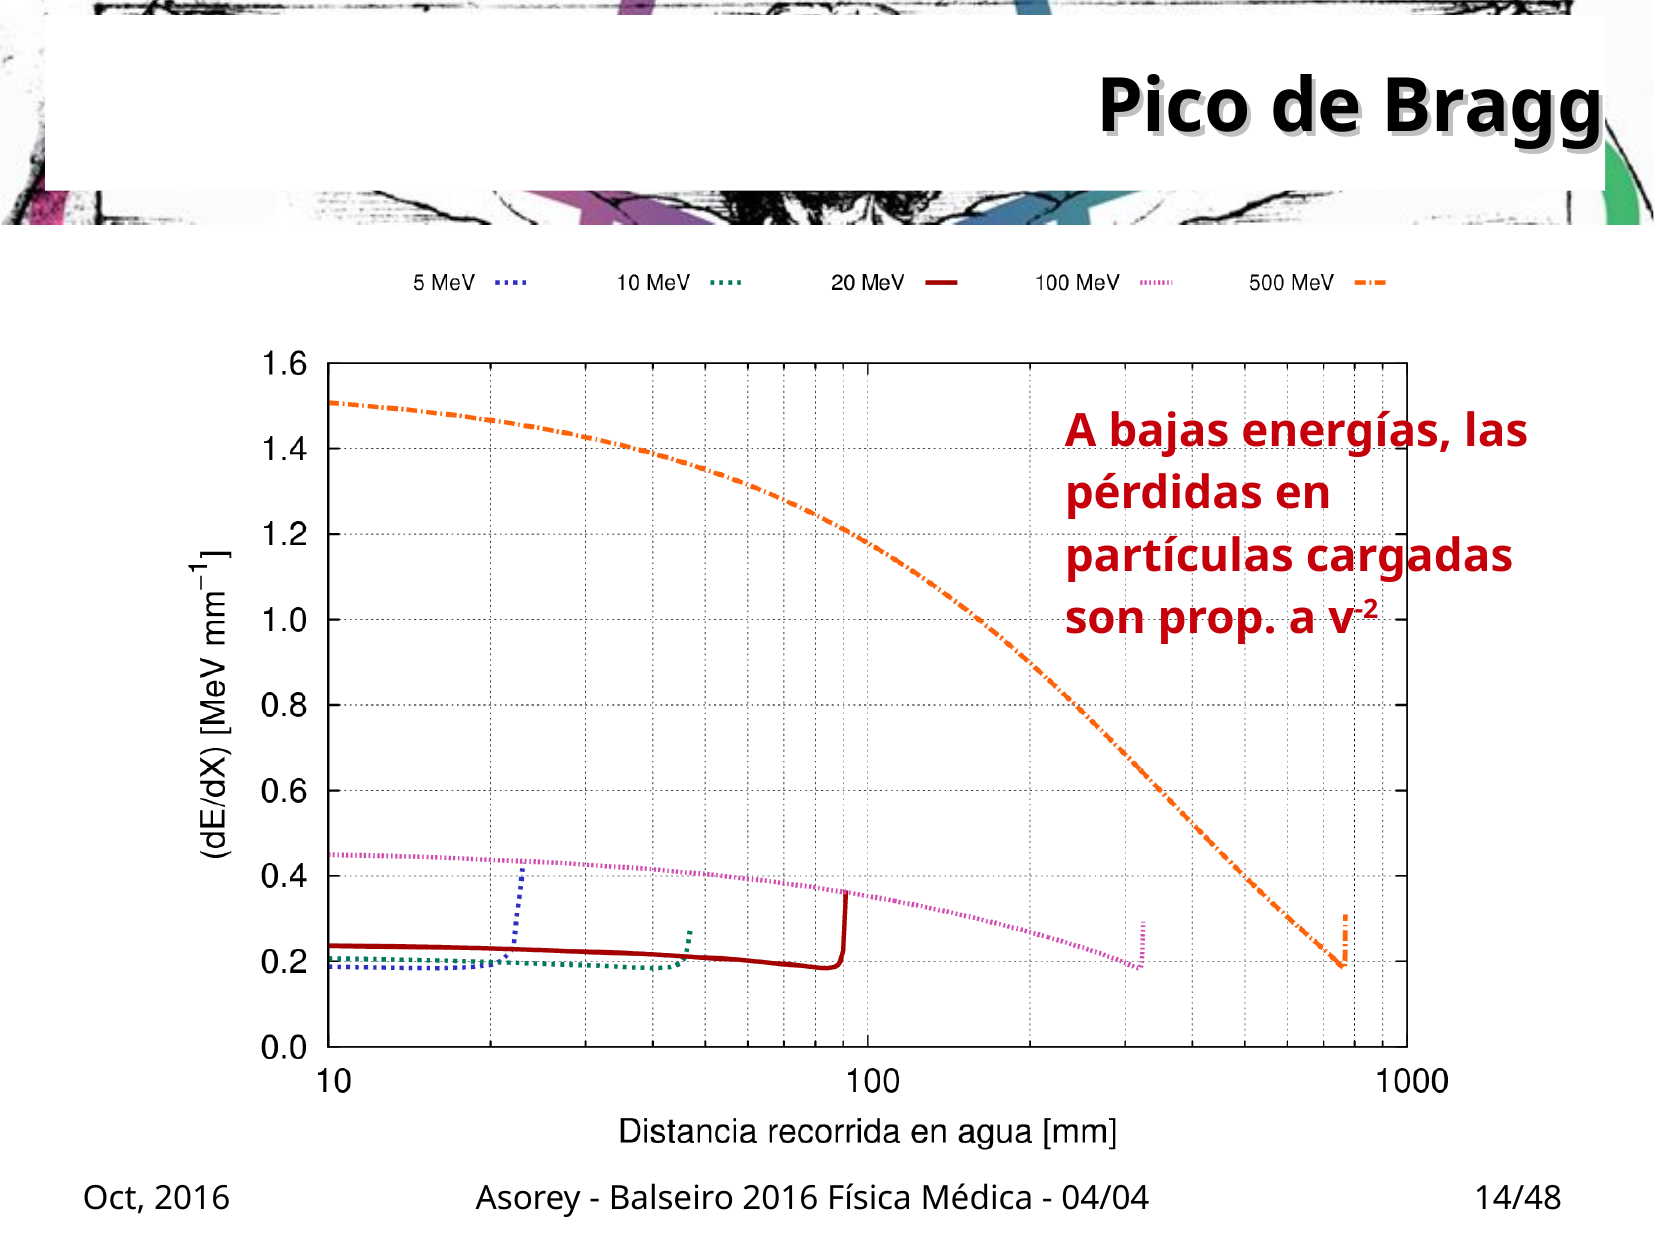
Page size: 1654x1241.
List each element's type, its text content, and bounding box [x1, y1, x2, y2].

title Pico de Bragg [45, 15, 1606, 191]
picture [0, 0, 1654, 225]
picture [182, 254, 1468, 1156]
text_box A bajas energías, las pérdidas en partículas cargadas son prop. a v-2 [1050, 390, 1562, 594]
